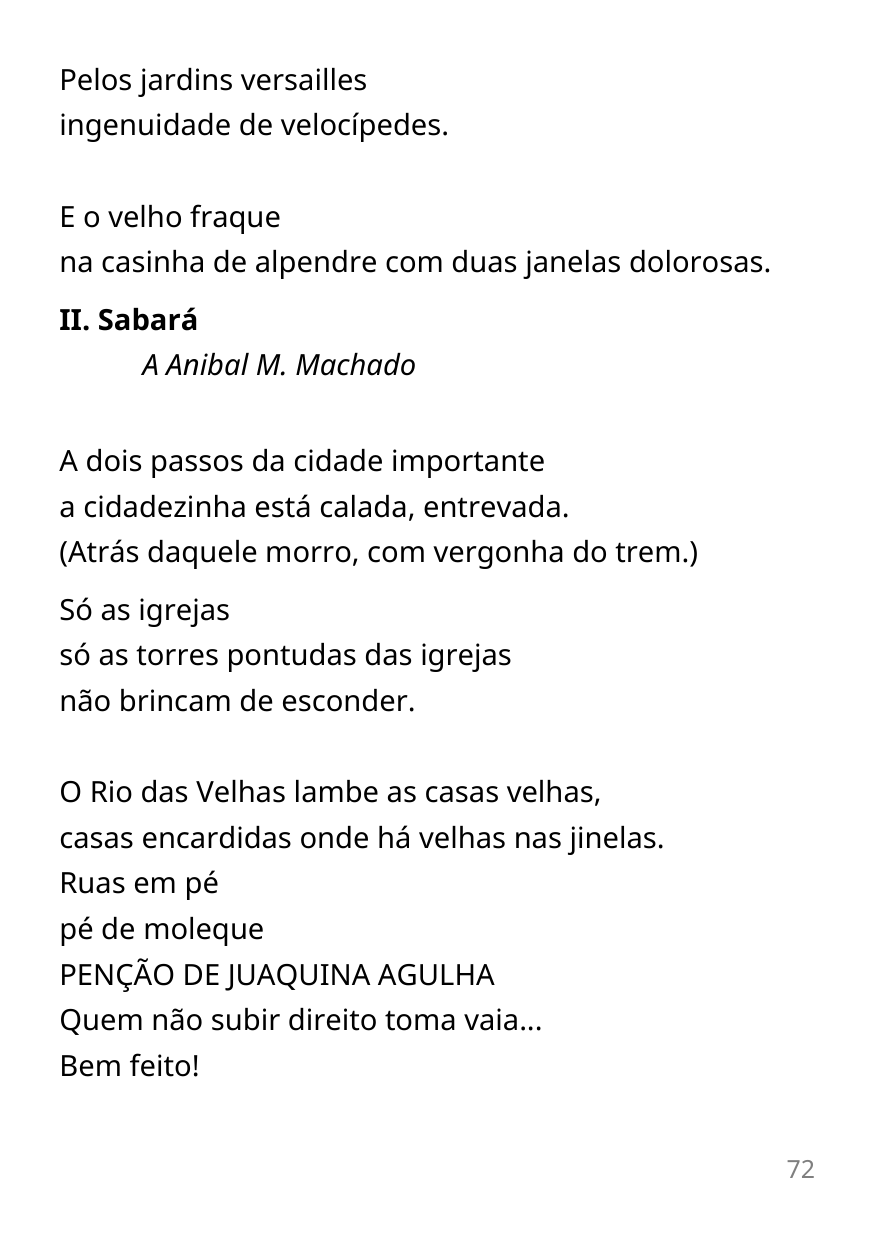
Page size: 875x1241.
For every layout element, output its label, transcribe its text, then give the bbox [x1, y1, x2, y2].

text Pelos jardins versailles ingenuidade de velocípedes. E o velho fraque na casinha de alpendre com duas janelas dolorosas. [59, 59, 815, 281]
text Só as igrejas só as torres pontudas das igrejas não brincam de esconder. O Rio das Velhas lambe as casas velhas, casas encardidas onde há velhas nas jinelas. Ruas em pé pé de moleque PENÇÃO DE JUAQUINA AGULHA Quem não subir direito toma vaia... Bem feito! [59, 589, 815, 1131]
text A dois passos da cidade importante a cidadezinha está calada, entrevada. (Atrás daquele morro, com vergonha do trem.) [59, 440, 815, 571]
text II. Sabará A Anibal M. Machado [59, 299, 815, 423]
